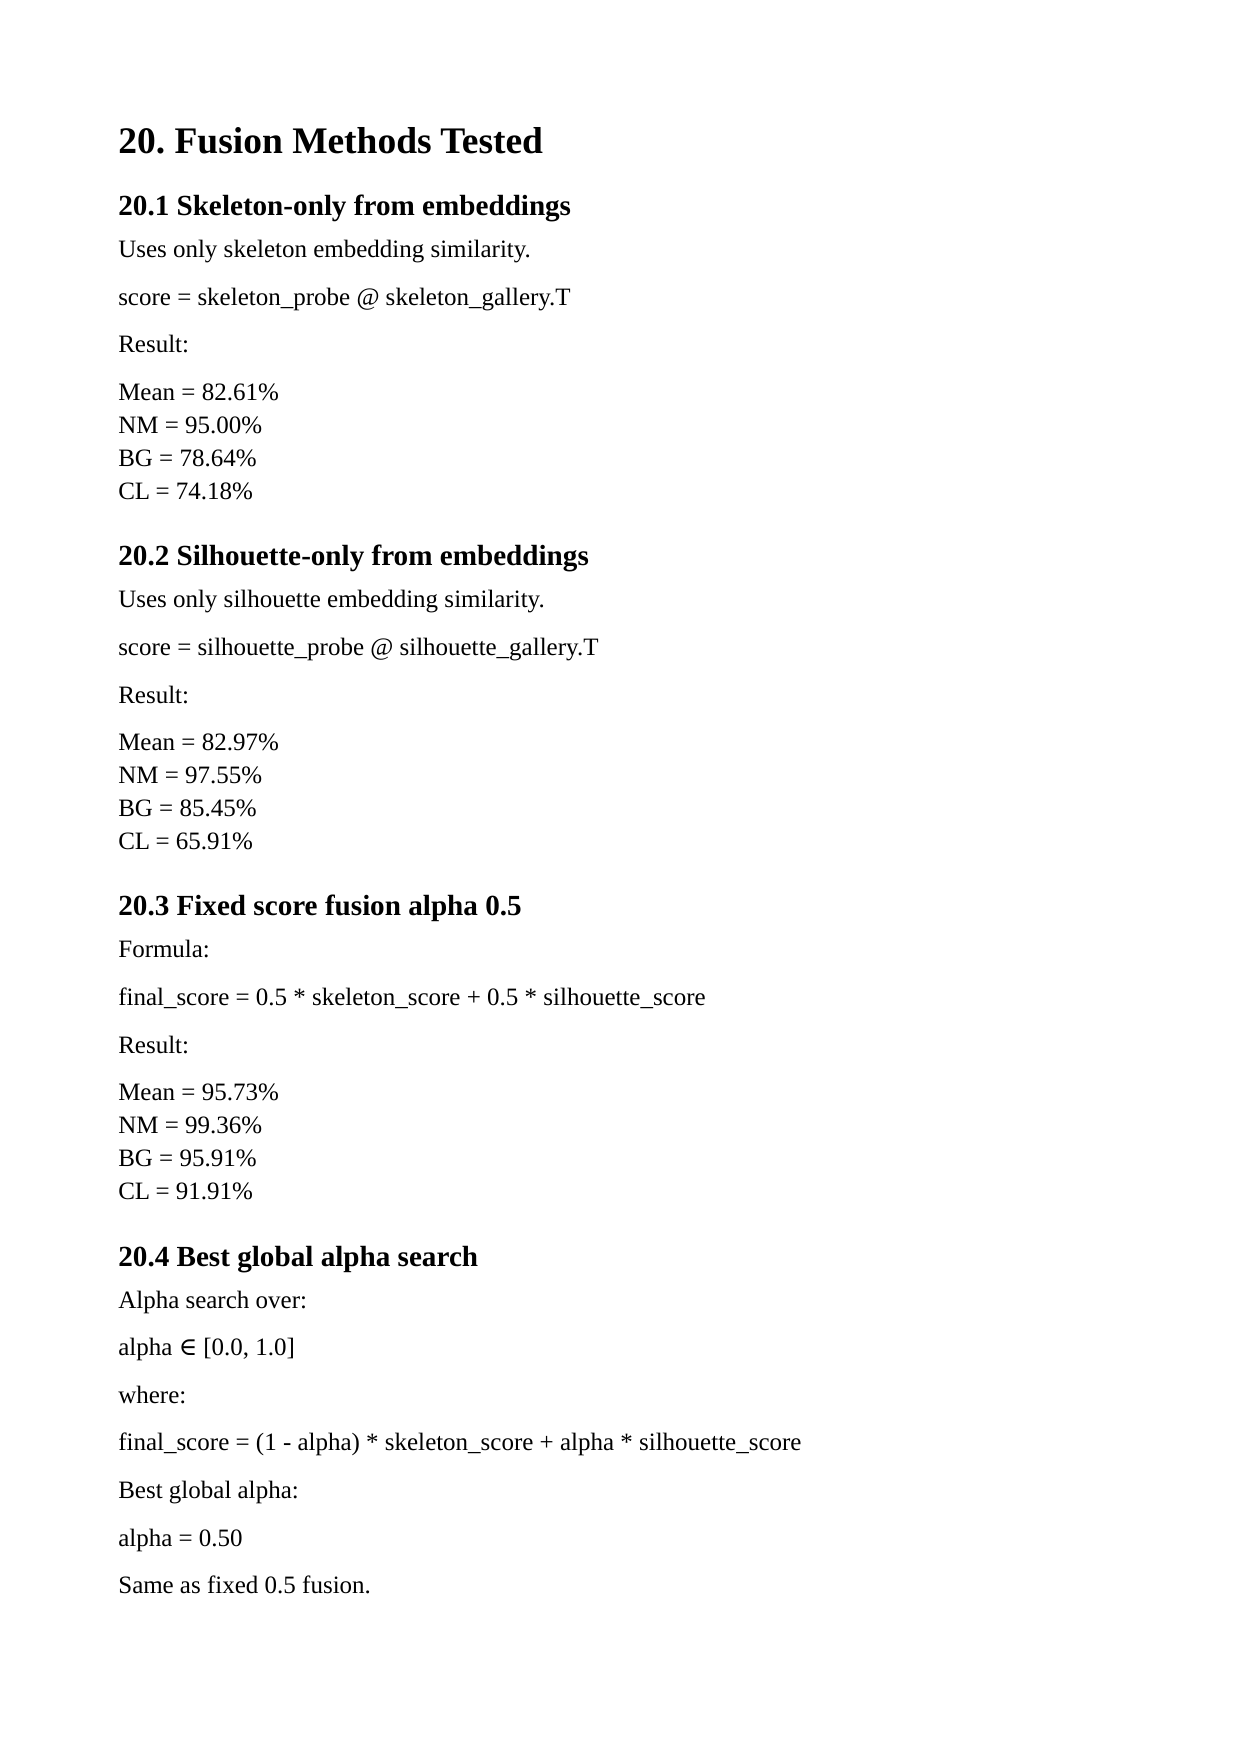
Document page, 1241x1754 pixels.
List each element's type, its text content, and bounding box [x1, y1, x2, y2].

text alpha = 0.50 [118, 1523, 1122, 1551]
text score = skeleton_probe @ skeleton_gallery.T [118, 282, 1122, 311]
text Mean = 95.73% [118, 1077, 1122, 1106]
text Mean = 82.61% [118, 377, 1122, 406]
text NM = 95.00% [118, 410, 1122, 439]
text final_score = (1 - alpha) * skeleton_score + alpha * silhouette_score [118, 1427, 1122, 1456]
text CL = 74.18% [118, 476, 1122, 505]
subtitle 20. Fusion Methods Tested [118, 118, 1122, 161]
text Same as fixed 0.5 fusion. [118, 1570, 1122, 1599]
text CL = 91.91% [118, 1176, 1122, 1205]
text Result: [118, 329, 1122, 358]
subtitle 20.2 Silhouette-only from embeddings [118, 538, 1122, 572]
text BG = 78.64% [118, 443, 1122, 472]
text Alpha search over: [118, 1285, 1122, 1313]
text NM = 99.36% [118, 1110, 1122, 1139]
text score = silhouette_probe @ silhouette_gallery.T [118, 632, 1122, 661]
text BG = 95.91% [118, 1143, 1122, 1172]
text BG = 85.45% [118, 793, 1122, 822]
text NM = 97.55% [118, 760, 1122, 789]
text where: [118, 1380, 1122, 1409]
text Result: [118, 680, 1122, 708]
text alpha ∈ [0.0, 1.0] [118, 1332, 1122, 1361]
text CL = 65.91% [118, 826, 1122, 855]
text Uses only silhouette embedding similarity. [118, 584, 1122, 613]
text Best global alpha: [118, 1475, 1122, 1504]
subtitle 20.4 Best global alpha search [118, 1239, 1122, 1272]
text final_score = 0.5 * skeleton_score + 0.5 * silhouette_score [118, 982, 1122, 1011]
subtitle 20.3 Fixed score fusion alpha 0.5 [118, 888, 1122, 922]
text Result: [118, 1030, 1122, 1058]
text Formula: [118, 934, 1122, 963]
text Uses only skeleton embedding similarity. [118, 234, 1122, 263]
text Mean = 82.97% [118, 727, 1122, 756]
subtitle 20.1 Skeleton-only from embeddings [118, 188, 1122, 222]
